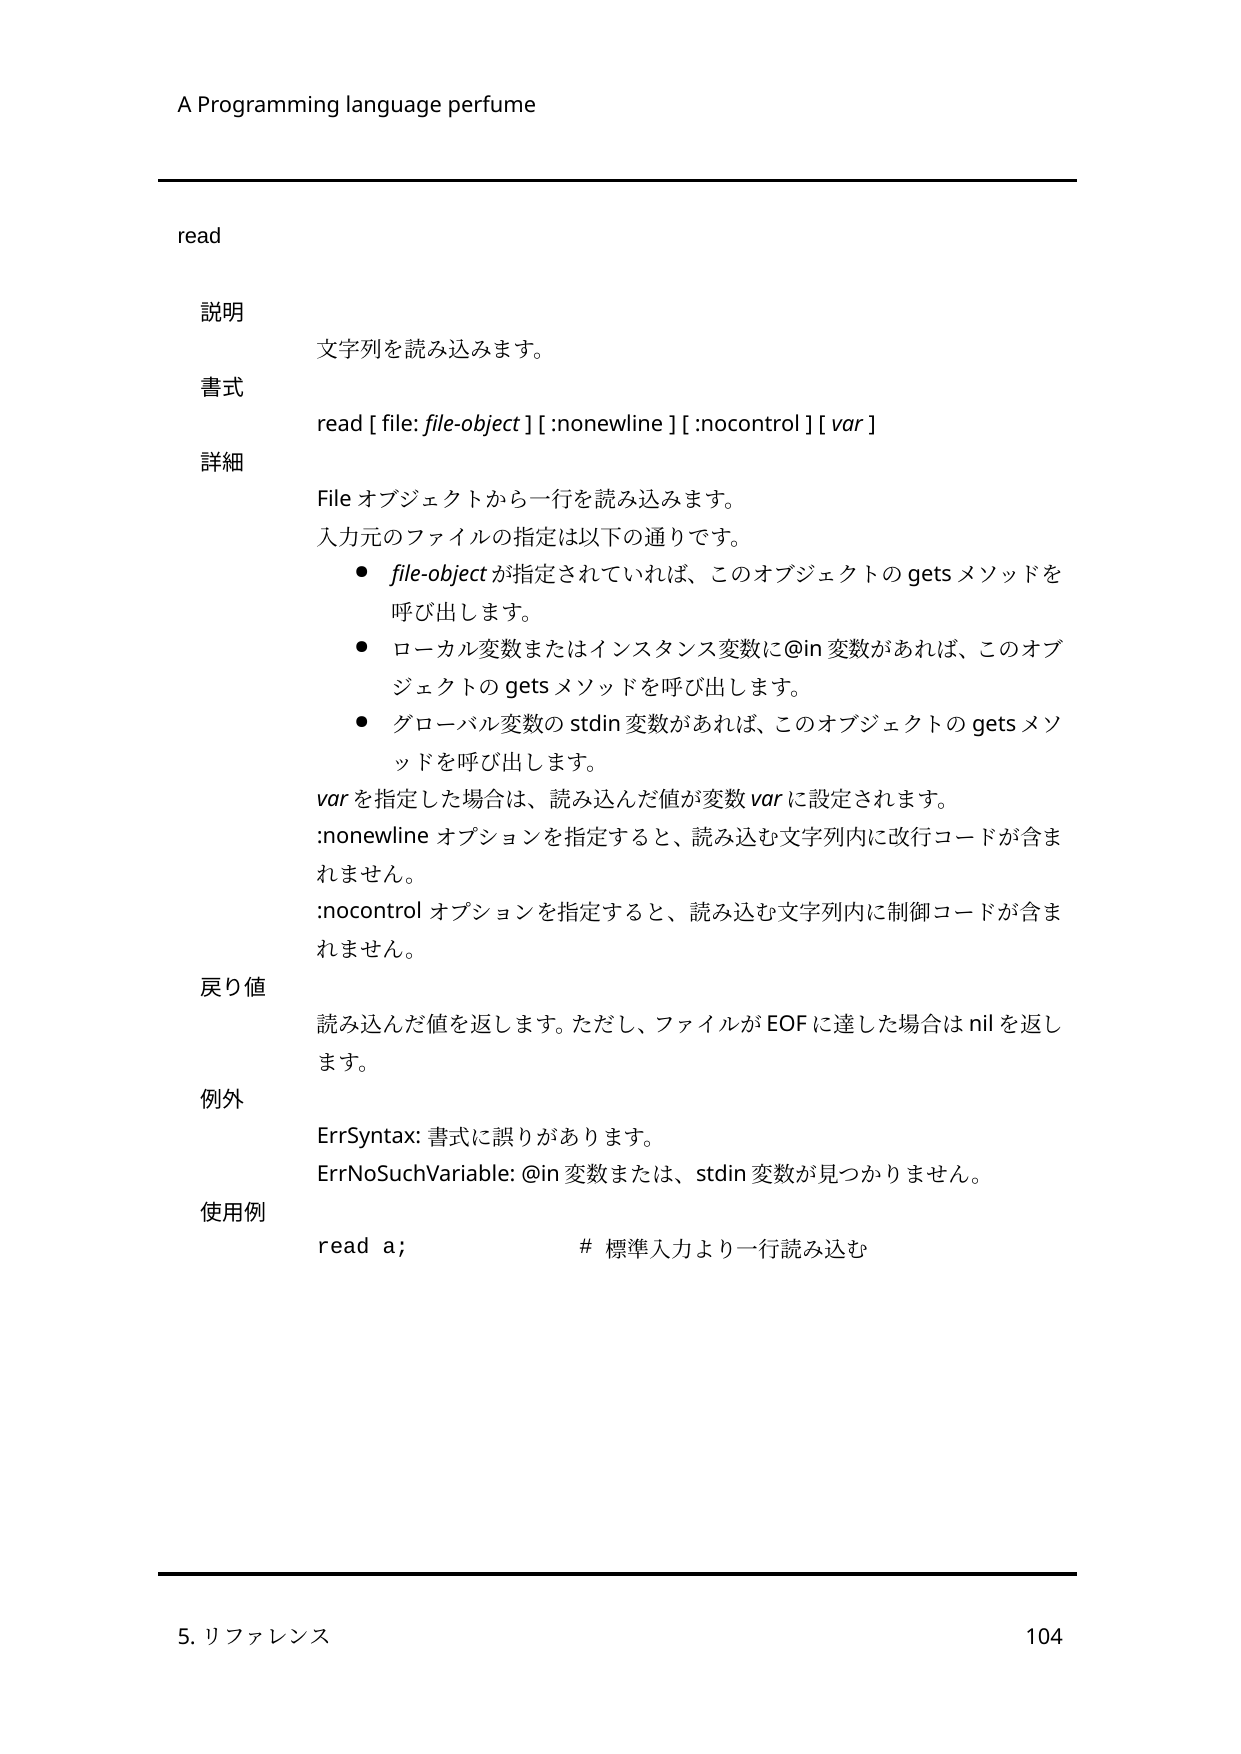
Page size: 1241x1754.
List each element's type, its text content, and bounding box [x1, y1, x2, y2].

table_cell ErrSyntax: 書式に誤りがあります。 ErrNoSuchVariable: @in変数または、stdin変数が見つかりません。 [317, 1079, 1063, 1192]
table_header 文字列を読み込みます。 [317, 292, 1063, 367]
table_cell 詳細 [200, 442, 317, 967]
table_cell Fileオブジェクトから一行を読み込みます。 入力元のファイルの指定は以下の通りです。 file-objectが指定されていれば、このオブジェクトのgetsメソッドを呼び出します。 ローカル変数またはインスタンス変数に@in変数があれば、このオブジェクトのgetsメソッドを呼び出します。 グローバル変数のstdin変数があれば、このオブジェクトのgetsメソッドを呼び出します。 varを指定した場合は、読み込んだ値が変数varに設定されます。 :nonewline オプションを指定すると、読み込む文字列内に改行コードが含まれません。 :nocontrol オプションを指定すると、読み込む文字列内に制御コードが含まれません。 [317, 442, 1063, 967]
subtitle read [177, 217, 1063, 254]
table_cell 例外 [200, 1079, 317, 1192]
table_cell read a; # 標準入力より一行読み込む [317, 1192, 1063, 1267]
table_cell 戻り値 [200, 967, 317, 1079]
table_cell 読み込んだ値を返します。ただし、ファイルがEOFに達した場合はnilを返します。 [317, 967, 1063, 1079]
table_cell 書式 [200, 367, 317, 442]
table_cell read [ file: file-object ] [ :nonewline ] [ :nocontrol ] [ var ] [317, 367, 1063, 442]
table_header 説明 [200, 292, 317, 367]
table_cell 使用例 [200, 1192, 317, 1267]
